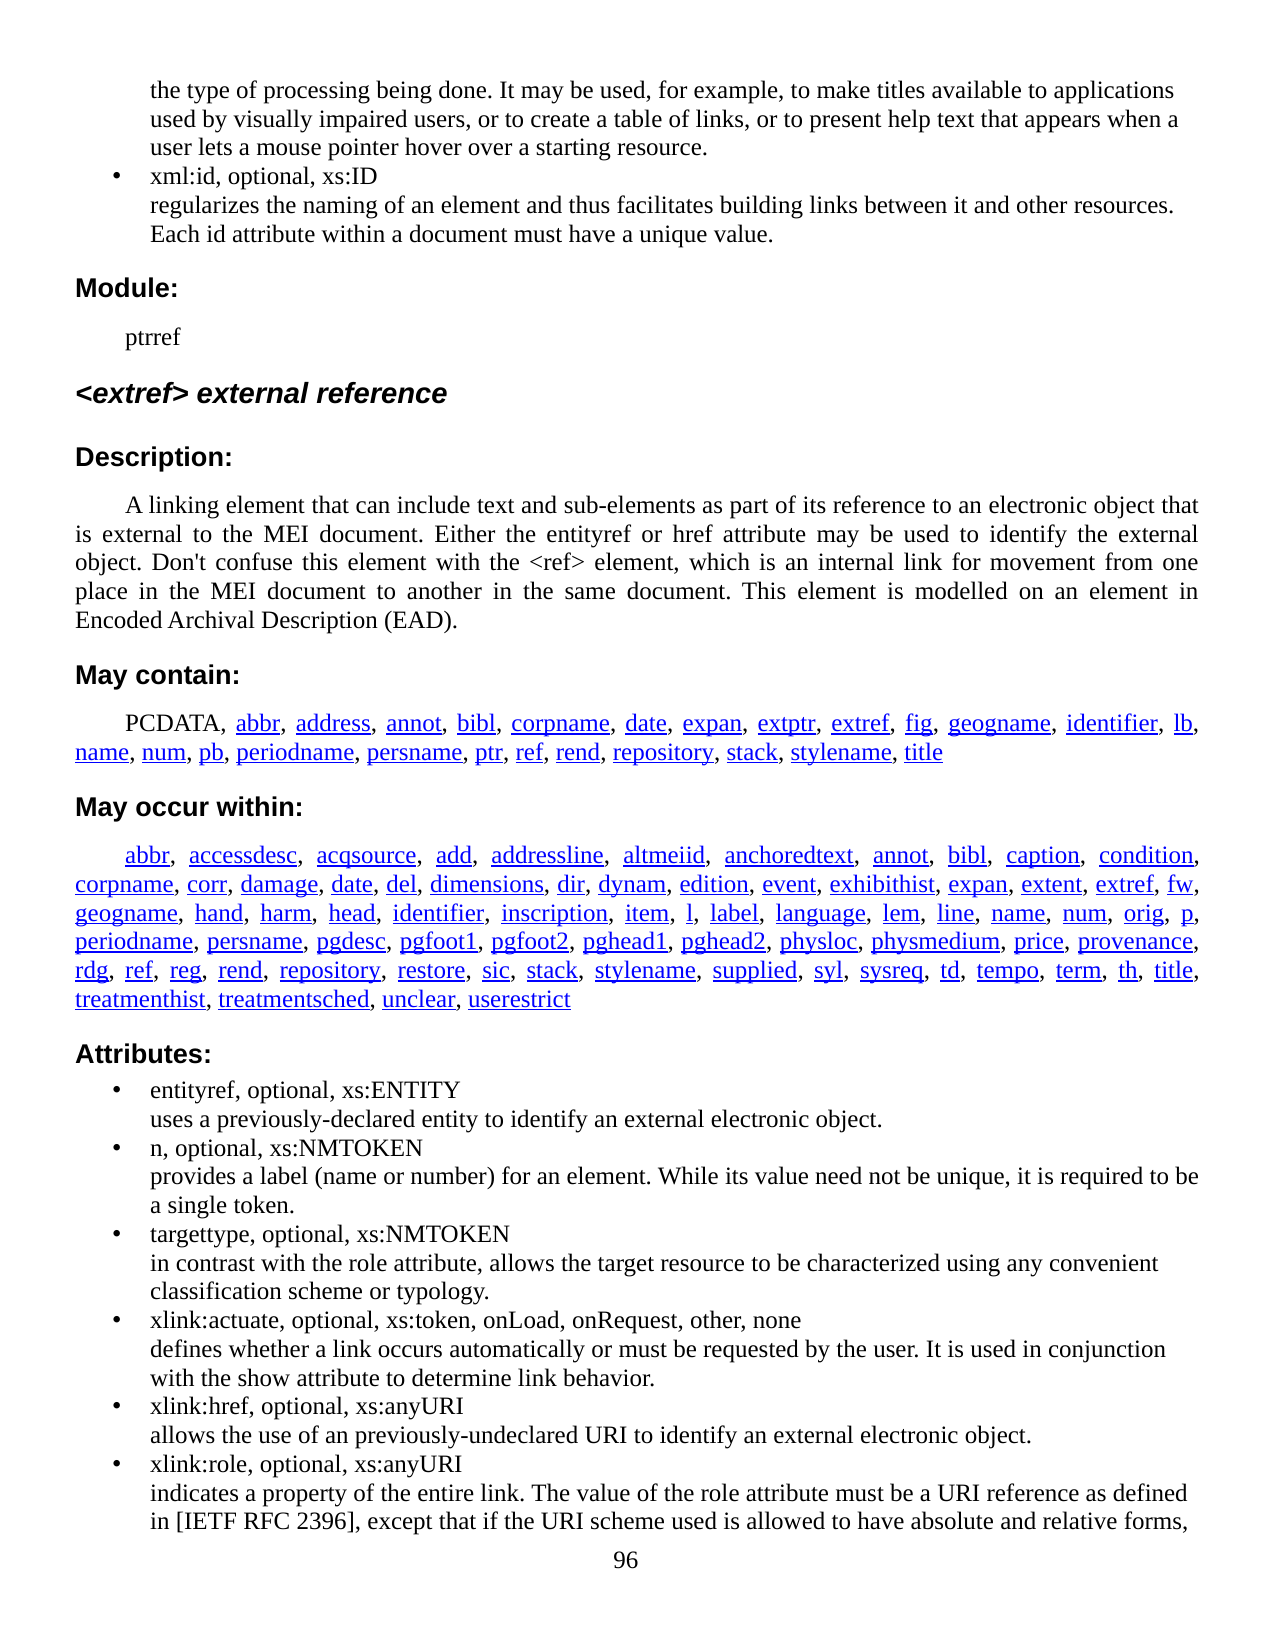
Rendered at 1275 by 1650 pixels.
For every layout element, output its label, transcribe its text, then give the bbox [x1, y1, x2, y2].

list xlink:role, optional, xs:anyURI indicates a property of the entire link. The value of the role attribute must be a URI reference as defined in [IETF RFC 2396], except that if the URI scheme used is allowed to have absolute and relative forms, [112, 1449, 1200, 1535]
subtitle Attributes: [75, 1038, 1200, 1069]
subtitle Module: [75, 272, 1200, 304]
list xlink:href, optional, xs:anyURI allows the use of an previously-undeclared URI to identify an external electronic object. [112, 1391, 1200, 1449]
subtitle Description: [75, 441, 1200, 472]
text abbr, accessdesc, acqsource, add, addressline, altmeiid, anchoredtext, annot, bibl, caption, condition, corpname, corr, damage, date, del, dimensions, dir, dynam, edition, event, exhibithist, expan, extent, extref, fw, geogname, hand, harm, head, identifier, inscription, item, l, label, language, lem, line, name, num, orig, p, periodname, persname, pgdesc, pgfoot1, pgfoot2, pghead1, pghead2, physloc, physmedium, price, provenance, rdg, ref, reg, rend, repository, restore, sic, stack, stylename, supplied, syl, sysreq, td, tempo, term, th, title, treatmenthist, treatmentsched, unclear, userestrict [75, 840, 1200, 1013]
list entityref, optional, xs:ENTITY uses a previously-declared entity to identify an external electronic object. [112, 1075, 1200, 1133]
subtitle May contain: [75, 659, 1200, 690]
text ptrref [75, 322, 1200, 351]
list xml:id, optional, xs:ID regularizes the naming of an element and thus facilitates building links between it and other resources. Each id attribute within a document must have a unique value. [112, 161, 1200, 247]
text PCDATA, abbr, address, annot, bibl, corpname, date, expan, extptr, extref, fig, geogname, identifier, lb, name, num, pb, periodname, persname, ptr, ref, rend, repository, stack, stylename, title [75, 708, 1200, 766]
list n, optional, xs:NMTOKEN provides a label (name or number) for an element. While its value need not be unique, it is required to be a single token. [112, 1133, 1200, 1219]
subtitle <extref> external reference [75, 376, 1200, 409]
text A linking element that can include text and sub-elements as part of its reference to an electronic object that is external to the MEI document. Either the entityref or href attribute may be used to identify the external object. Don't confuse this element with the <ref> element, which is an internal link for movement from one place in the MEI document to another in the same document. This element is modelled on an element in Encoded Archival Description (EAD). [75, 490, 1200, 634]
list xlink:actuate, optional, xs:token, onLoad, onRequest, other, none defines whether a link occurs automatically or must be requested by the user. It is used in conjunction with the show attribute to determine link behavior. [112, 1305, 1200, 1391]
list the type of processing being done. It may be used, for example, to make titles available to applications used by visually impaired users, or to create a table of links, or to present help text that appears when a user lets a mouse pointer hover over a starting resource. [112, 75, 1200, 161]
list targettype, optional, xs:NMTOKEN in contrast with the role attribute, allows the target resource to be characterized using any convenient classification scheme or typology. [112, 1219, 1200, 1305]
subtitle May occur within: [75, 791, 1200, 822]
